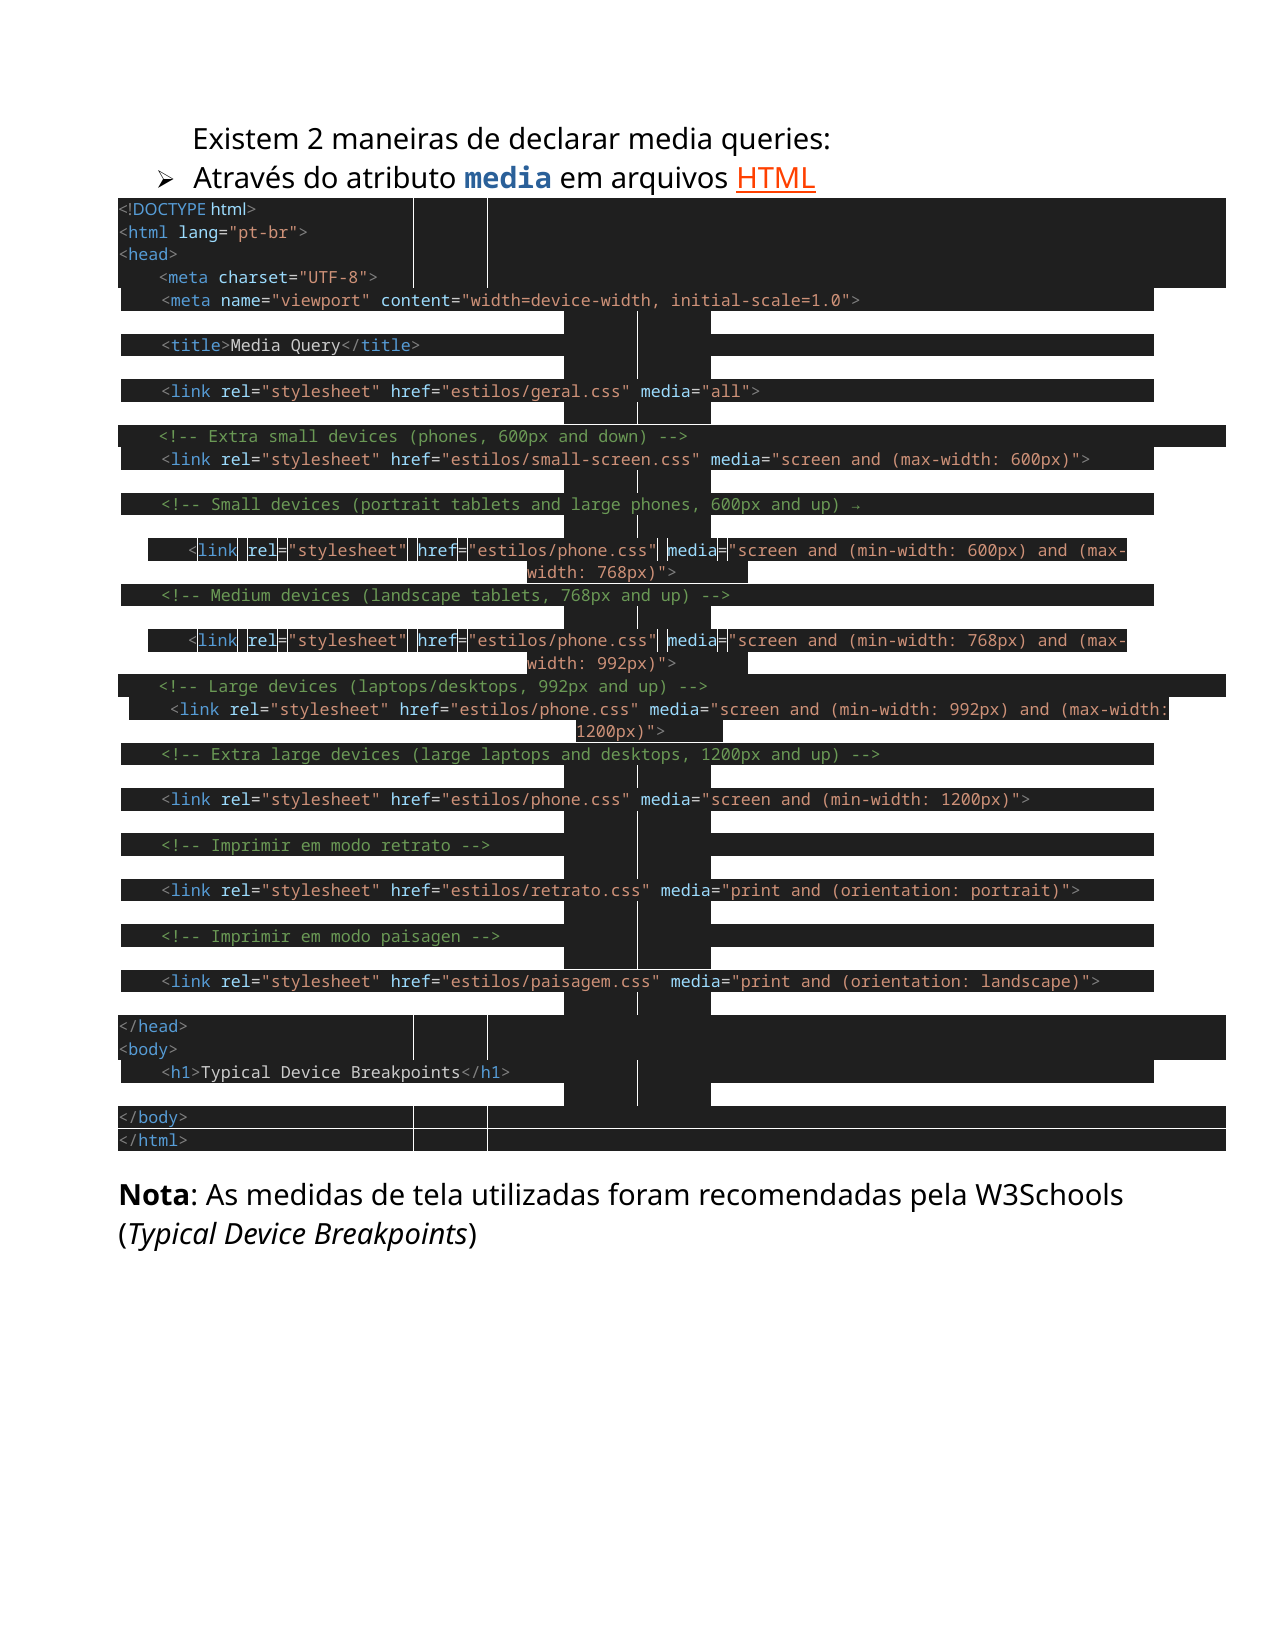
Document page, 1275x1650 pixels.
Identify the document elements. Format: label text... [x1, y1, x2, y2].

text <!DOCTYPE html> [118, 197, 1157, 220]
text <meta name="viewport" content="width=device-width, initial-scale=1.0"> [118, 288, 1157, 334]
text Nota: As medidas de tela utilizadas foram recomendadas pela W3Schools (Typical Device Breakpoints) [118, 1174, 1157, 1253]
text <link rel="stylesheet" href="estilos/retrato.css" media="print and (orientation: portrait)"> [118, 879, 1157, 924]
text <!-- Large devices (laptops/desktops, 992px and up) --> [118, 674, 1157, 697]
text <!-- Extra large devices (large laptops and desktops, 1200px and up) --> [118, 742, 1157, 788]
text <link rel="stylesheet" href="estilos/phone.css" media="screen and (min-width: 600px) and (max-width: 768px)"> [118, 538, 1157, 583]
text <link rel="stylesheet" href="estilos/phone.css" media="screen and (min-width: 768px) and (max-width: 992px)"> [118, 629, 1157, 674]
text </body> [118, 1106, 1157, 1128]
text </head> [118, 1015, 1157, 1038]
text Existem 2 maneiras de declarar media queries: [118, 118, 1157, 158]
text <body> [118, 1038, 1157, 1060]
text <link rel="stylesheet" href="estilos/paisagem.css" media="print and (orientation: landscape)"> [118, 969, 1157, 1015]
text <!-- Small devices (portrait tablets and large phones, 600px and up) → [118, 493, 1157, 538]
text <!-- Extra small devices (phones, 600px and down) --> [118, 424, 1157, 447]
text <link rel="stylesheet" href="estilos/phone.css" media="screen and (min-width: 1200px)"> [118, 788, 1157, 833]
text <!-- Imprimir em modo retrato --> [118, 833, 1157, 879]
text <link rel="stylesheet" href="estilos/geral.css" media="all"> [118, 379, 1157, 424]
list Através do atributo media em arquivos HTML [156, 158, 1157, 197]
text <!-- Medium devices (landscape tablets, 768px and up) --> [118, 583, 1157, 629]
text </html> [118, 1128, 1157, 1151]
text <link rel="stylesheet" href="estilos/phone.css" media="screen and (min-width: 992px) and (max-width: 1200px)"> [118, 697, 1181, 742]
text <head> [118, 243, 1157, 266]
text <link rel="stylesheet" href="estilos/small-screen.css" media="screen and (max-width: 600px)"> [118, 447, 1157, 493]
text <!-- Imprimir em modo paisagen --> [118, 924, 1157, 969]
text <title>Media Query</title> [118, 334, 1157, 379]
text <html lang="pt-br"> [118, 220, 1157, 243]
text <h1>Typical Device Breakpoints</h1> [118, 1060, 1157, 1106]
text <meta charset="UTF-8"> [118, 266, 1157, 288]
